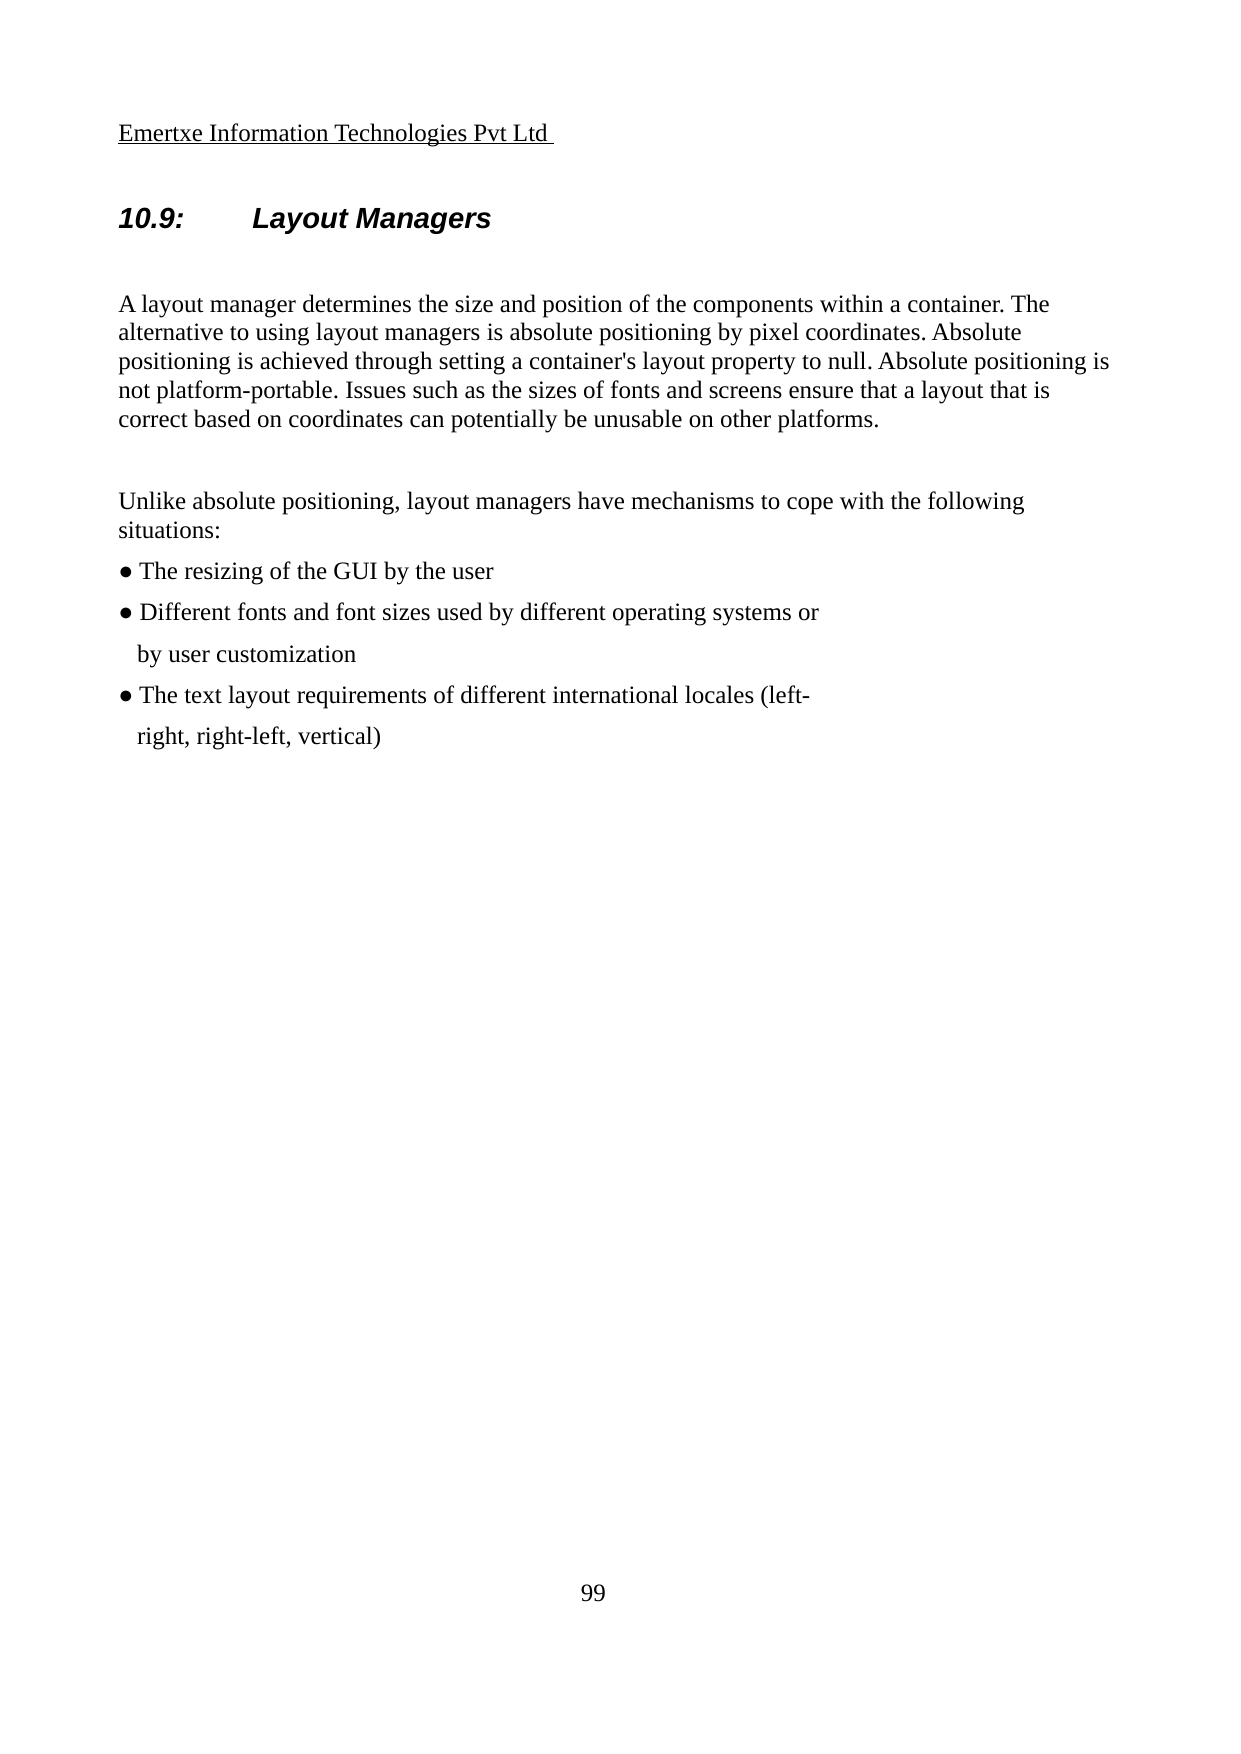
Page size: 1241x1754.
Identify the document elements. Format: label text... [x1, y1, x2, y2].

text ● The resizing of the GUI by the user [118, 556, 1122, 585]
text by user customization [118, 639, 1122, 667]
text A layout manager determines the size and position of the components within a container. The alternative to using layout managers is absolute positioning by pixel coordinates. Absolute positioning is achieved through setting a container's layout property to null. Absolute positioning is not platform-portable. Issues such as the sizes of fonts and screens ensure that a layout that is correct based on coordinates can potentially be unusable on other platforms. [118, 289, 1122, 432]
text ● The text layout requirements of different international locales (left- [118, 680, 1122, 709]
text ● Different fonts and font sizes used by different operating systems or [118, 597, 1122, 626]
text right, right-left, vertical) [118, 721, 1122, 750]
text Unlike absolute positioning, layout managers have mechanisms to cope with the following situations: [118, 486, 1122, 544]
subtitle Layout Managers [118, 201, 1122, 235]
